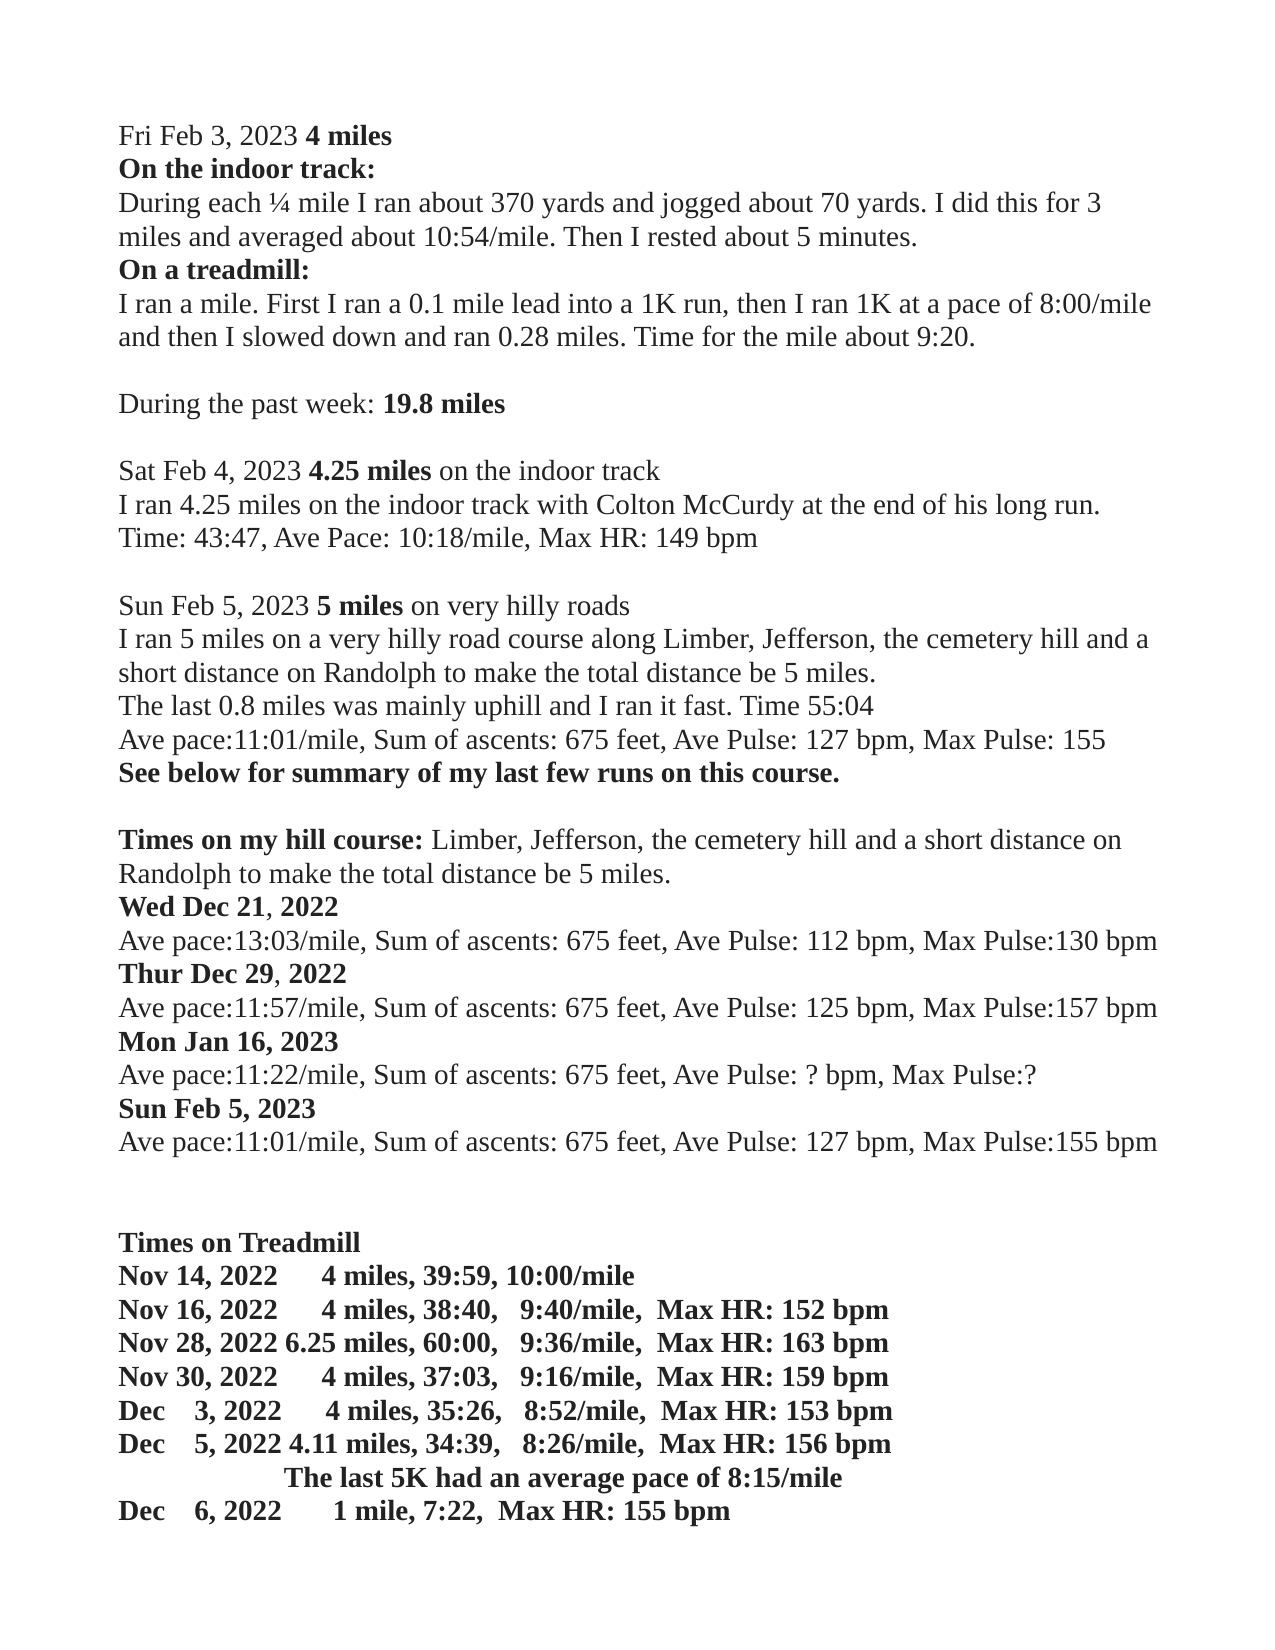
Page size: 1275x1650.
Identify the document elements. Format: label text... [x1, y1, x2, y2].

text Fri Feb 3, 2023 4 miles [118, 118, 1161, 152]
text Sat Feb 4, 2023 4.25 miles on the indoor track [118, 453, 1161, 487]
text On the indoor track: [118, 152, 1161, 185]
text Sun Feb 5, 2023 5 miles on very hilly roads [118, 588, 1161, 621]
text I ran 4.25 miles on the indoor track with Colton McCurdy at the end of his long run. [118, 487, 1161, 521]
text On a treadmill: [118, 252, 1161, 286]
text Sun Feb 5, 2023 [118, 1091, 1161, 1124]
text During the past week: 19.8 miles [118, 386, 1161, 420]
text Ave pace:11:01/mile, Sum of ascents: 675 feet, Ave Pulse: 127 bpm, Max Pulse: 155 [118, 722, 1161, 755]
text Times on Treadmill [118, 1225, 1161, 1258]
text Nov 16, 2022 4 miles, 38:40, 9:40/mile, Max HR: 152 bpm [118, 1292, 1161, 1326]
text Time: 43:47, Ave Pace: 10:18/mile, Max HR: 149 bpm [118, 521, 1161, 554]
text During each ¼ mile I ran about 370 yards and jogged about 70 yards. I did this for 3 miles and averaged about 10:54/mile. Then I rested about 5 minutes. [118, 185, 1161, 252]
text Dec 5, 2022 4.11 miles, 34:39, 8:26/mile, Max HR: 156 bpm [118, 1426, 1161, 1460]
text Dec 3, 2022 4 miles, 35:26, 8:52/mile, Max HR: 153 bpm [118, 1393, 1161, 1426]
text Ave pace:11:22/mile, Sum of ascents: 675 feet, Ave Pulse: ? bpm, Max Pulse:? [118, 1057, 1161, 1091]
text Nov 14, 2022 4 miles, 39:59, 10:00/mile [118, 1258, 1161, 1292]
text Times on my hill course: Limber, Jefferson, the cemetery hill and a short distance on Randolph to make the total distance be 5 miles. [118, 822, 1161, 889]
text Dec 6, 2022 1 mile, 7:22, Max HR: 155 bpm [118, 1493, 1161, 1527]
text Wed Dec 21, 2022 [118, 889, 1161, 923]
text I ran a mile. First I ran a 0.1 mile lead into a 1K run, then I ran 1K at a pace of 8:00/mile and then I slowed down and ran 0.28 miles. Time for the mile about 9:20. [118, 286, 1161, 353]
text Nov 28, 2022 6.25 miles, 60:00, 9:36/mile, Max HR: 163 bpm [118, 1326, 1161, 1359]
text The last 0.8 miles was mainly uphill and I ran it fast. Time 55:04 [118, 688, 1161, 722]
text The last 5K had an average pace of 8:15/mile [118, 1460, 1161, 1493]
text Mon Jan 16, 2023 [118, 1024, 1161, 1057]
text I ran 5 miles on a very hilly road course along Limber, Jefferson, the cemetery hill and a short distance on Randolph to make the total distance be 5 miles. [118, 621, 1161, 688]
text Ave pace:11:57/mile, Sum of ascents: 675 feet, Ave Pulse: 125 bpm, Max Pulse:157 bpm [118, 990, 1161, 1024]
text Ave pace:11:01/mile, Sum of ascents: 675 feet, Ave Pulse: 127 bpm, Max Pulse:155 bpm [118, 1124, 1161, 1158]
text Nov 30, 2022 4 miles, 37:03, 9:16/mile, Max HR: 159 bpm [118, 1359, 1161, 1393]
text Ave pace:13:03/mile, Sum of ascents: 675 feet, Ave Pulse: 112 bpm, Max Pulse:130 bpm [118, 923, 1161, 957]
text Thur Dec 29, 2022 [118, 957, 1161, 990]
text See below for summary of my last few runs on this course. [118, 755, 1161, 789]
